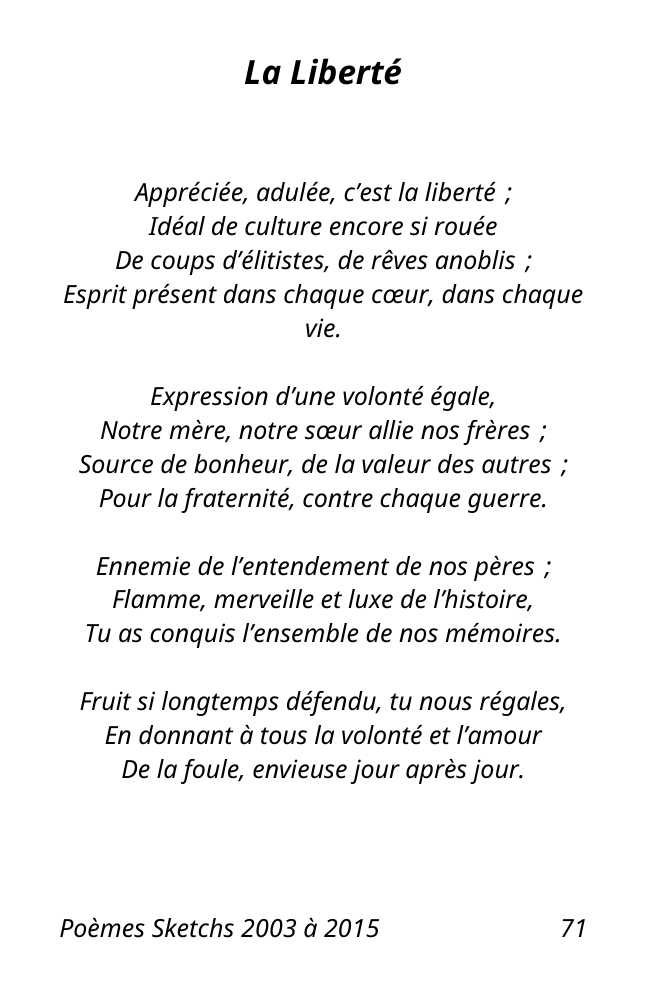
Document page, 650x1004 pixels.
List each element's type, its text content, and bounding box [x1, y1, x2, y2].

text En donnant à tous la volonté et l’amour [59, 718, 591, 752]
subtitle La Liberté [59, 49, 591, 95]
text Expression d’une volonté égale, [59, 379, 591, 413]
text Esprit présent dans chaque cœur, dans chaque vie. [59, 277, 591, 345]
text Flamme, merveille et luxe de l’histoire, [59, 582, 591, 616]
text Pour la fraternité, contre chaque guerre. [59, 481, 591, 514]
text Ennemie de l’entendement de nos pères ; [59, 548, 591, 582]
text De coups d’élitistes, de rêves anoblis ; [59, 243, 591, 277]
text Appréciée, adulée, c’est la liberté ; [59, 175, 591, 209]
text Idéal de culture encore si rouée [59, 209, 591, 243]
text Notre mère, notre sœur allie nos frères ; [59, 413, 591, 447]
text Source de bonheur, de la valeur des autres ; [59, 447, 591, 481]
text De la foule, envieuse jour après jour. [59, 752, 591, 786]
text Fruit si longtemps défendu, tu nous régales, [59, 684, 591, 718]
text Tu as conquis l’ensemble de nos mémoires. [59, 616, 591, 650]
